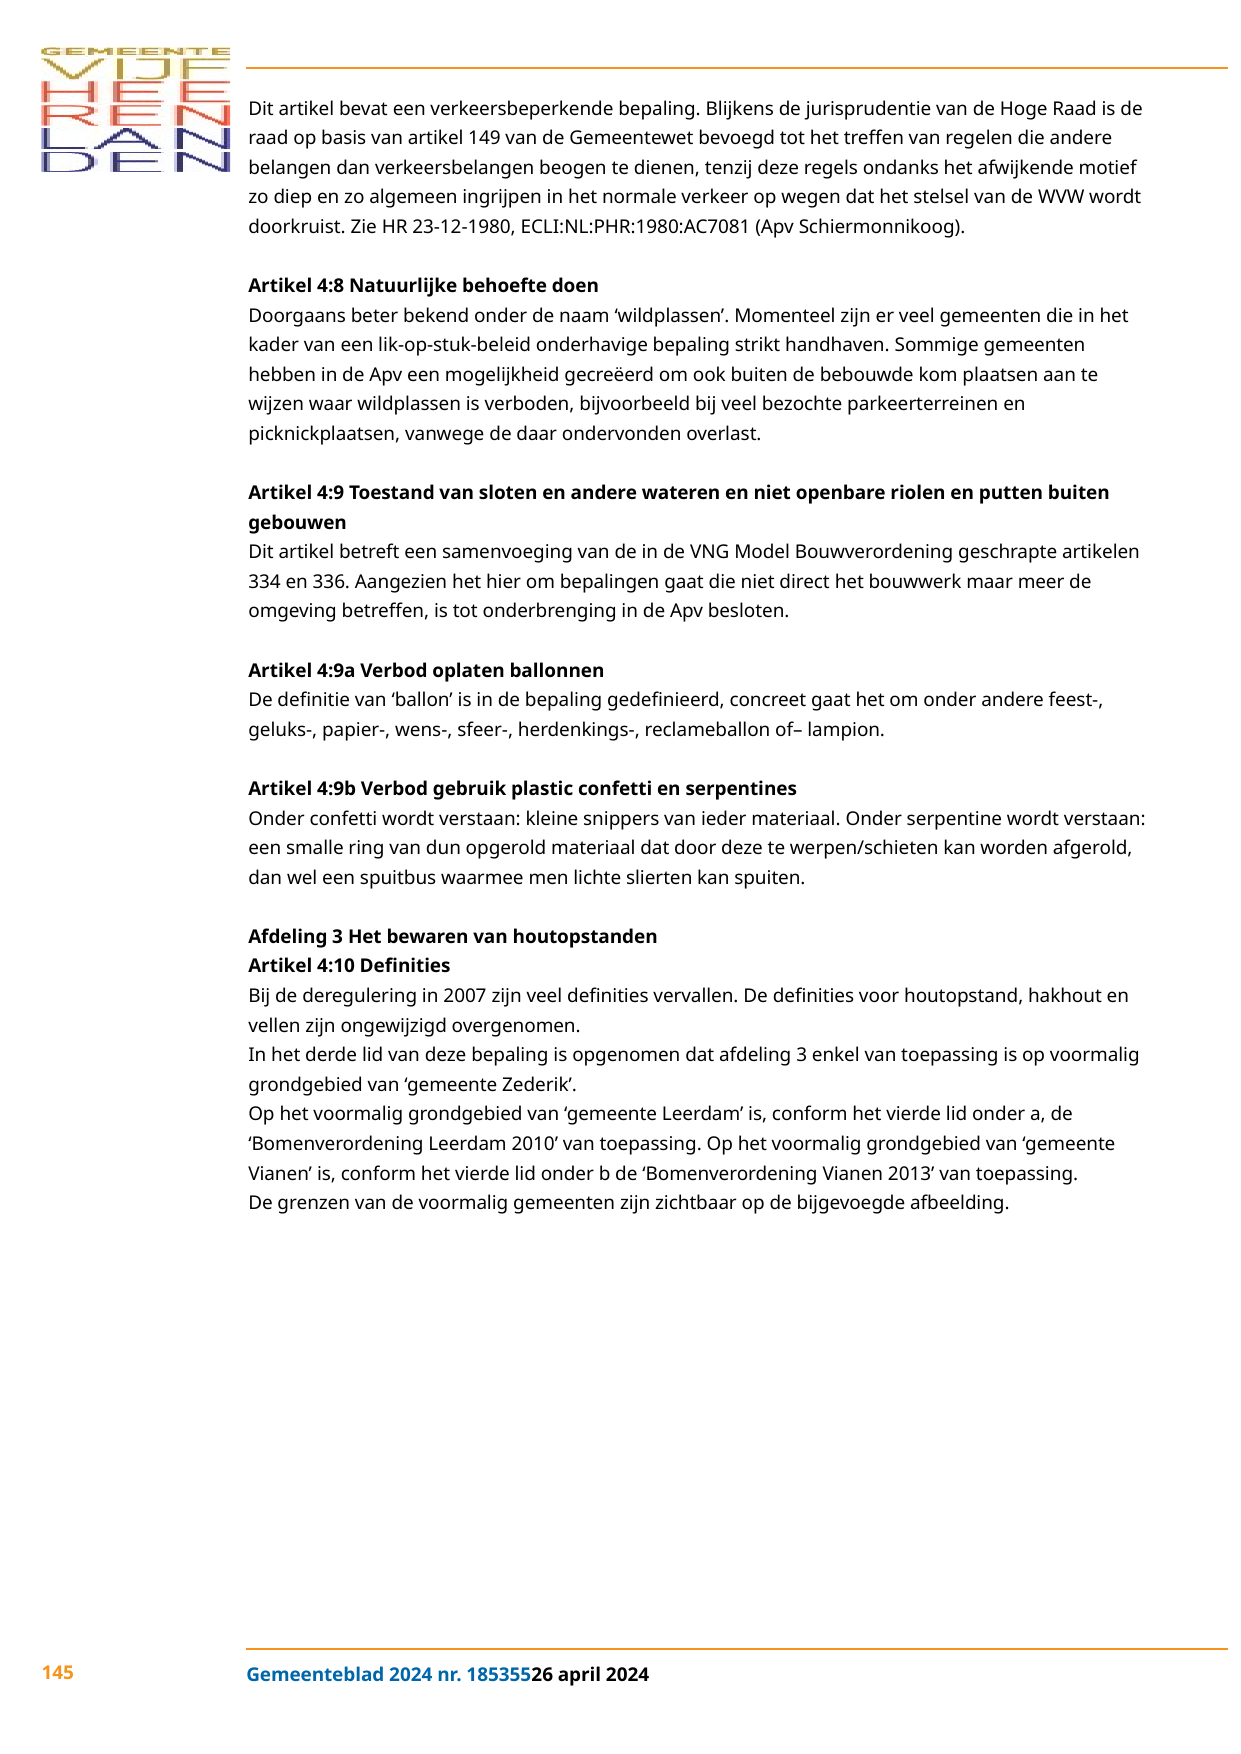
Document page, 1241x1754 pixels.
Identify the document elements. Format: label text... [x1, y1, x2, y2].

text Op het voormalig grondgebied van ‘gemeente Leerdam’ is, conform het vierde lid onder a, de ‘Bomenverordening Leerdam 2010’ van toepassing. Op het voormalig grondgebied van ‘gemeente Vianen’ is, conform het vierde lid onder b de ‘Bomenverordening Vianen 2013’ van toepassing. [248, 1101, 1152, 1186]
text Afdeling 3 Het bewaren van houtopstanden [248, 923, 1152, 949]
text In het derde lid van deze bepaling is opgenomen dat afdeling 3 enkel van toepassing is op voormalig grondgebied van ‘gemeente Zederik’. [248, 1041, 1152, 1097]
text Dit artikel betreft een samenvoeging van de in de VNG Model Bouwverordening geschrapte artikelen 334 en 336. Aangezien het hier om bepalingen gaat die niet direct het bouwwerk maar meer de omgeving betreffen, is tot onderbrenging in de Apv besloten. [248, 538, 1152, 623]
text Dit artikel bevat een verkeersbeperkende bepaling. Blijkens de jurisprudentie van de Hoge Raad is de raad op basis van artikel 149 van de Gemeentewet bevoegd tot het treffen van regelen die andere belangen dan verkeersbelangen beogen te dienen, tenzij deze regels ondanks het afwijkende motief zo diep en zo algemeen ingrijpen in het normale verkeer op wegen dat het stelsel van de WVW wordt doorkruist. Zie HR 23-12-1980, ECLI:NL:PHR:1980:AC7081 (Apv Schiermonnikoog). [248, 95, 1152, 239]
text Artikel 4:9a Verbod oplaten ballonnen [248, 657, 1152, 683]
text De definitie van ‘ballon’ is in de bepaling gedefinieerd, concreet gaat het om onder andere feest-, geluks-, papier-, wens-, sfeer-, herdenkings-, reclameballon of– lampion. [248, 686, 1152, 742]
picture [41, 47, 231, 172]
text Onder confetti wordt verstaan: kleine snippers van ieder materiaal. Onder serpentine wordt verstaan: een smalle ring van dun opgerold materiaal dat door deze te werpen/schieten kan worden afgerold, dan wel een spuitbus waarmee men lichte slierten kan spuiten. [248, 805, 1152, 890]
text Artikel 4:9b Verbod gebruik plastic confetti en serpentines [248, 775, 1152, 801]
text Doorgaans beter bekend onder de naam ‘wildplassen’. Momenteel zijn er veel gemeenten die in het kader van een lik-op-stuk-beleid onderhavige bepaling strikt handhaven. Sommige gemeenten hebben in de Apv een mogelijkheid gecreëerd om ook buiten de bebouwde kom plaatsen aan te wijzen waar wildplassen is verboden, bijvoorbeeld bij veel bezochte parkeerterreinen en picknickplaatsen, vanwege de daar ondervonden overlast. [248, 302, 1152, 446]
text Artikel 4:10 Definities [248, 953, 1152, 978]
text Artikel 4:8 Natuurlijke behoefte doen [248, 272, 1152, 298]
text Bij de deregulering in 2007 zijn veel definities vervallen. De definities voor houtopstand, hakhout en vellen zijn ongewijzigd overgenomen. [248, 982, 1152, 1038]
text De grenzen van de voormalig gemeenten zijn zichtbaar op de bijgevoegde afbeelding. [248, 1189, 1152, 1215]
text Artikel 4:9 Toestand van sloten en andere wateren en niet openbare riolen en putten buiten gebouwen [248, 479, 1152, 535]
